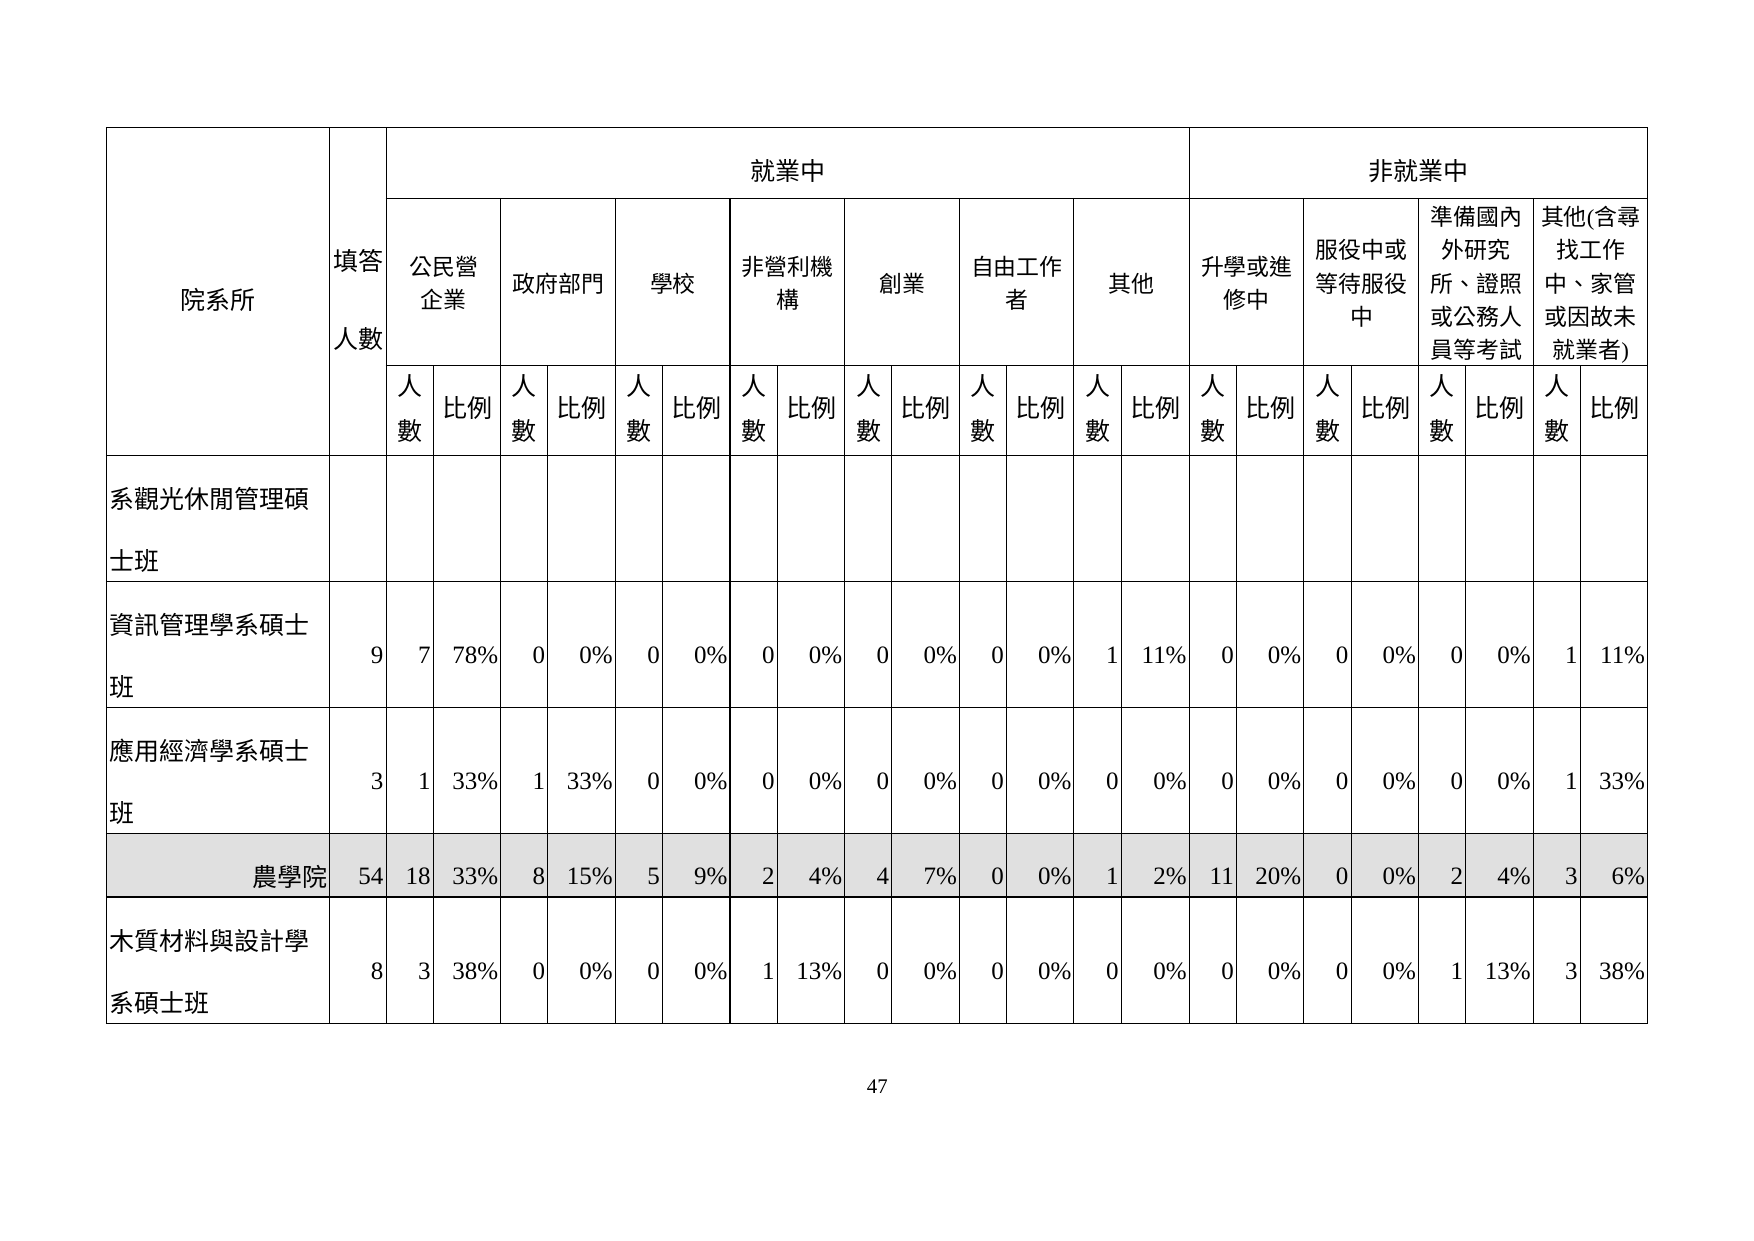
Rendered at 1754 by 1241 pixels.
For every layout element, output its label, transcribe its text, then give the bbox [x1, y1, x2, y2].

table_cell 人數 [387, 366, 433, 455]
table_cell 0 [960, 582, 1006, 707]
table_cell 38% [1581, 898, 1647, 1022]
table_cell 3 [1534, 834, 1580, 896]
table_cell 人數 [731, 366, 777, 455]
table_cell [1074, 456, 1121, 581]
table_cell 33% [434, 708, 500, 833]
table_cell 資訊管理學系碩士班 [107, 582, 329, 707]
table_cell 4 [845, 834, 891, 896]
table_cell 0% [1466, 582, 1533, 707]
table_cell 13% [1466, 898, 1533, 1022]
table_cell 18 [387, 834, 433, 896]
table_cell 4% [1466, 834, 1533, 896]
table_cell 0 [1190, 898, 1236, 1022]
table_cell 13% [778, 898, 844, 1022]
table_cell [1237, 456, 1303, 581]
table_cell 0 [1304, 898, 1351, 1022]
table_cell [434, 456, 500, 581]
table_cell 0 [845, 708, 891, 833]
table_cell 非營利機構 [731, 199, 844, 365]
table_cell 78% [434, 582, 500, 707]
table_cell 創業 [845, 199, 959, 365]
table_cell 0% [1352, 708, 1418, 833]
table_cell 人數 [1074, 366, 1121, 455]
table_cell 0% [663, 582, 729, 707]
table_cell 0 [501, 582, 547, 707]
table_cell [616, 456, 662, 581]
table_cell 0 [845, 898, 891, 1022]
table_cell 0 [731, 708, 777, 833]
table_cell 2% [1122, 834, 1189, 896]
table_cell 0 [1304, 834, 1351, 896]
table_cell [501, 456, 547, 581]
table_cell 11% [1581, 582, 1647, 707]
table_cell 比例 [663, 366, 729, 455]
table_cell 9% [663, 834, 729, 896]
table_cell 1 [387, 708, 433, 833]
table_cell 1 [501, 708, 547, 833]
table_cell 0 [1419, 708, 1465, 833]
table_cell 0% [1352, 582, 1418, 707]
table_cell 11 [1190, 834, 1236, 896]
table_cell 2 [731, 834, 777, 896]
table_cell 54 [330, 834, 386, 896]
table_cell 2 [1419, 834, 1465, 896]
table_cell [1304, 456, 1351, 581]
table_cell 自由工作者 [960, 199, 1073, 365]
table_cell 其他 [1074, 199, 1189, 365]
table_cell 人數 [960, 366, 1006, 455]
table_cell 0% [548, 898, 615, 1022]
table_cell 比例 [434, 366, 500, 455]
table_header 院系所 [107, 128, 329, 455]
table_cell 9 [330, 582, 386, 707]
table_cell 5 [616, 834, 662, 896]
table_cell 農學院 [107, 834, 329, 896]
table_cell 0% [892, 898, 959, 1022]
table_cell 0 [1304, 582, 1351, 707]
table_cell 0 [501, 898, 547, 1022]
table_cell 7% [892, 834, 959, 896]
table_cell 6% [1581, 834, 1647, 896]
table_cell 0% [1122, 708, 1189, 833]
table_cell [960, 456, 1006, 581]
table_cell [1122, 456, 1189, 581]
table_cell 1 [1534, 582, 1580, 707]
table_cell 0% [1466, 708, 1533, 833]
table_cell [663, 456, 729, 581]
table_cell 1 [1534, 708, 1580, 833]
table_cell 人數 [1190, 366, 1236, 455]
table_cell 7 [387, 582, 433, 707]
table_cell [1007, 456, 1073, 581]
table_cell 0% [892, 582, 959, 707]
table_cell 3 [330, 708, 386, 833]
table_cell 0 [960, 708, 1006, 833]
table_cell 政府部門 [501, 199, 615, 365]
table_cell 其他(含尋找工作中、家管或因故未就業者) [1534, 199, 1647, 365]
table_cell [1419, 456, 1465, 581]
table_cell 升學或進修中 [1190, 199, 1303, 365]
table_cell 0% [1007, 708, 1073, 833]
table_cell 人數 [845, 366, 891, 455]
table_cell [1534, 456, 1580, 581]
table_cell 0 [1419, 582, 1465, 707]
table_header 填答 人數 [330, 128, 386, 455]
table_cell 1 [731, 898, 777, 1022]
table_cell 0 [1304, 708, 1351, 833]
table_cell 3 [387, 898, 433, 1022]
table_cell 0 [845, 582, 891, 707]
table_cell 0% [778, 708, 844, 833]
table_cell [892, 456, 959, 581]
table_cell 1 [1419, 898, 1465, 1022]
table_cell 8 [501, 834, 547, 896]
table_cell 0 [1074, 708, 1121, 833]
table_cell 比例 [1352, 366, 1418, 455]
table_cell 0 [731, 582, 777, 707]
table_cell 0 [616, 898, 662, 1022]
table_cell 0% [1237, 582, 1303, 707]
table_cell [1581, 456, 1647, 581]
table_cell 20% [1237, 834, 1303, 896]
table_cell 學校 [616, 199, 729, 365]
table_cell [1190, 456, 1236, 581]
table_cell 0 [616, 582, 662, 707]
table_cell 0% [1007, 898, 1073, 1022]
table_cell 0 [1074, 898, 1121, 1022]
table_cell 0% [1352, 898, 1418, 1022]
table_cell 38% [434, 898, 500, 1022]
table_cell 8 [330, 898, 386, 1022]
table_cell 4% [778, 834, 844, 896]
table_cell 公民營 企業 [387, 199, 500, 365]
table_cell 人數 [501, 366, 547, 455]
table_cell 準備國內外研究所、證照或公務人員等考試 [1419, 199, 1533, 365]
table_cell 比例 [778, 366, 844, 455]
table_cell 比例 [1581, 366, 1647, 455]
table_cell [731, 456, 777, 581]
table_cell 木質材料與設計學系碩士班 [107, 898, 329, 1022]
table_cell 系觀光休閒管理碩士班 [107, 456, 329, 581]
table_cell [845, 456, 891, 581]
table_cell 服役中或等待服役中 [1304, 199, 1418, 365]
table_cell 3 [1534, 898, 1580, 1022]
table_cell 0 [960, 898, 1006, 1022]
table_cell 人數 [1419, 366, 1465, 455]
table_cell 0% [663, 708, 729, 833]
table_cell 0% [663, 898, 729, 1022]
table_cell 0 [1190, 582, 1236, 707]
table_cell 0% [1237, 898, 1303, 1022]
table_cell 比例 [1466, 366, 1533, 455]
table_cell 人數 [1534, 366, 1580, 455]
table_cell 0% [892, 708, 959, 833]
table_cell 0% [1007, 834, 1073, 896]
table_cell 應用經濟學系碩士班 [107, 708, 329, 833]
table_cell 0 [960, 834, 1006, 896]
table_cell 比例 [892, 366, 959, 455]
table_cell [778, 456, 844, 581]
table_cell 比例 [1237, 366, 1303, 455]
table_header 非就業中 [1190, 128, 1647, 198]
table_cell 1 [1074, 834, 1121, 896]
table_cell 33% [548, 708, 615, 833]
table_cell 比例 [548, 366, 615, 455]
table_cell 人數 [1304, 366, 1351, 455]
table_cell 1 [1074, 582, 1121, 707]
table_cell 0 [1190, 708, 1236, 833]
table_cell [387, 456, 433, 581]
table_cell 0% [1122, 898, 1189, 1022]
table_cell [548, 456, 615, 581]
table_cell 比例 [1122, 366, 1189, 455]
table_cell 0% [778, 582, 844, 707]
table_cell 11% [1122, 582, 1189, 707]
table_cell 0 [616, 708, 662, 833]
table_cell [1352, 456, 1418, 581]
table_cell 33% [1581, 708, 1647, 833]
table_cell 0% [1352, 834, 1418, 896]
table_cell 比例 [1007, 366, 1073, 455]
table_cell 0% [1237, 708, 1303, 833]
table_cell [1466, 456, 1533, 581]
table_cell 15% [548, 834, 615, 896]
table_header 就業中 [387, 128, 1189, 198]
table_cell 0% [548, 582, 615, 707]
table_cell [330, 456, 386, 581]
table_cell 人數 [616, 366, 662, 455]
table_cell 0% [1007, 582, 1073, 707]
table_cell 33% [434, 834, 500, 896]
